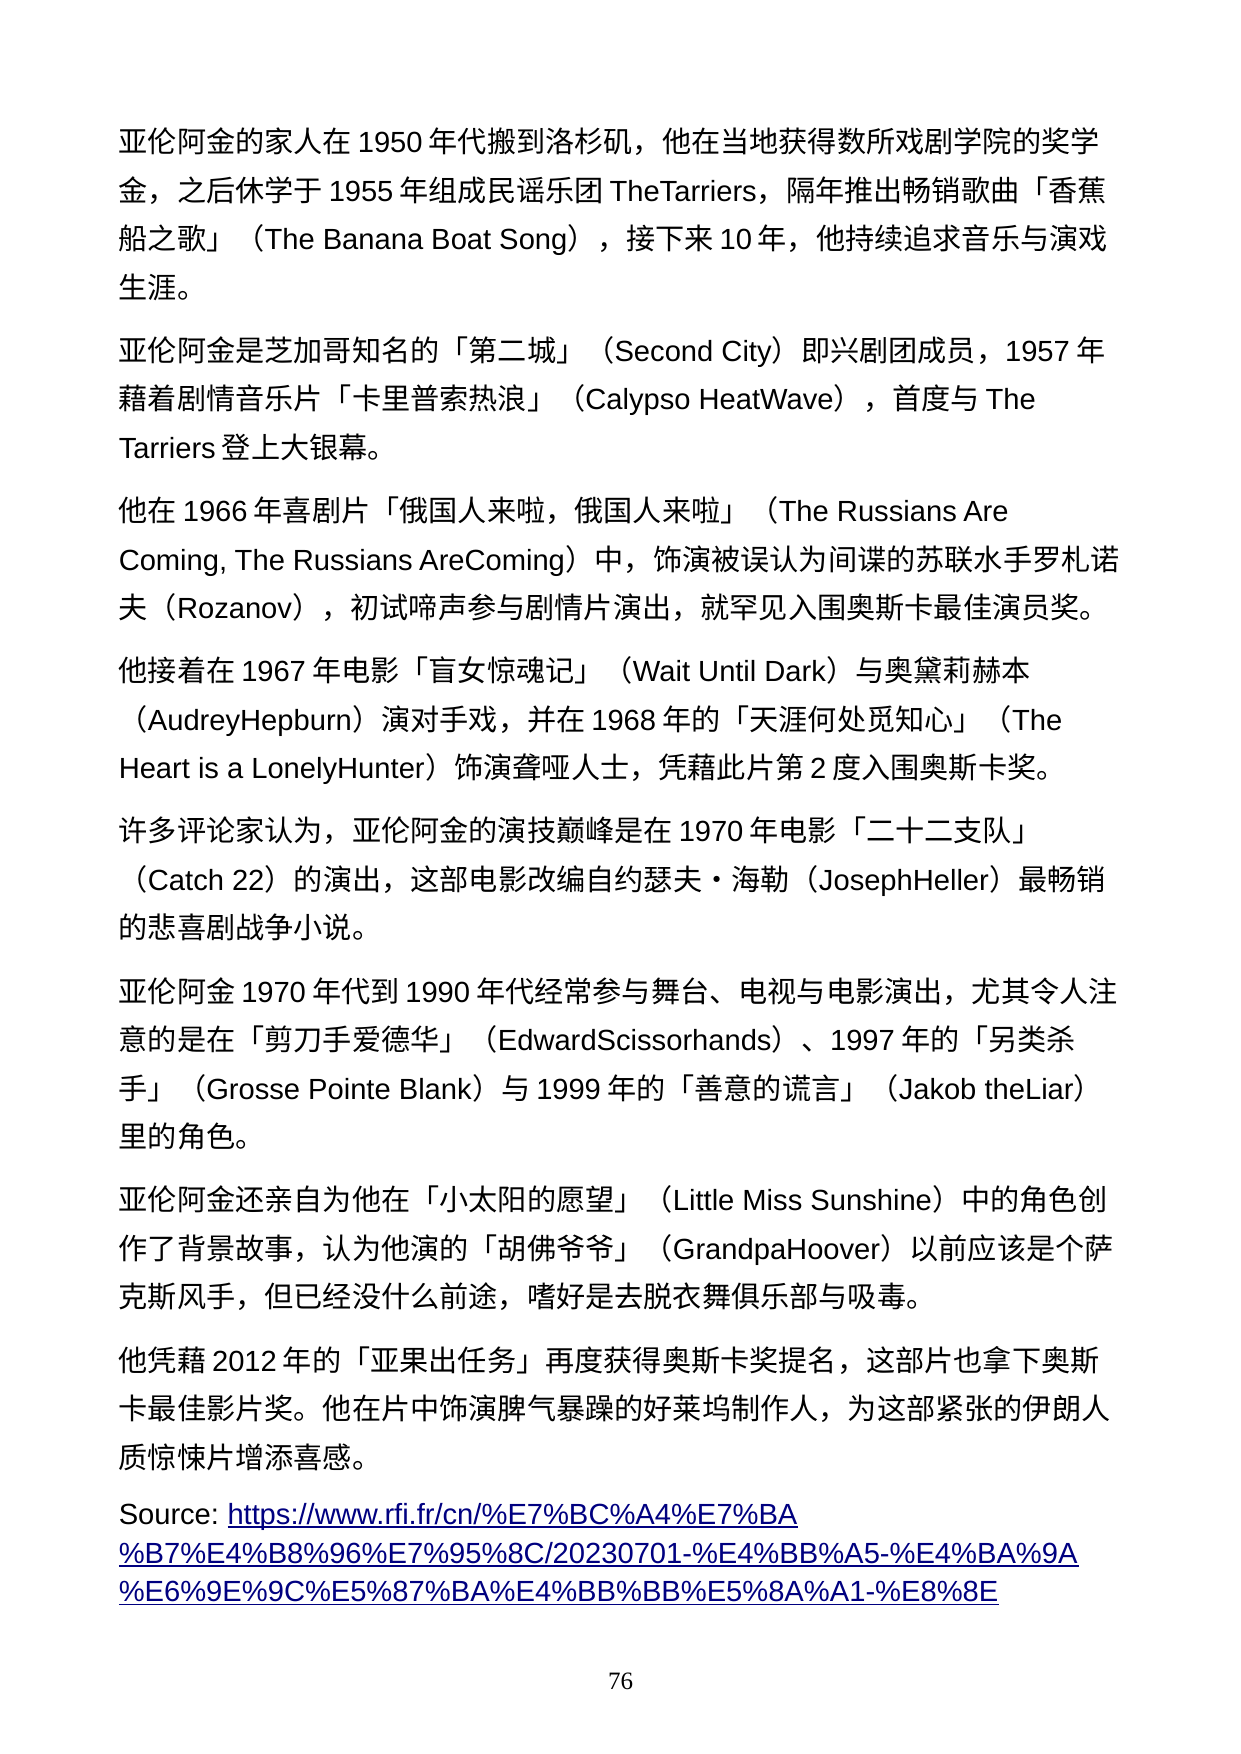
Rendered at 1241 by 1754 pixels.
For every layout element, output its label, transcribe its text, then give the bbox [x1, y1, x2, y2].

text 亚伦阿金还亲自为他在「小太阳的愿望」（Little Miss Sunshine）中的角色创作了背景故事，认为他演的「胡佛爷爷」（GrandpaHoover）以前应该是个萨克斯风手，但已经没什么前途，嗜好是去脱衣舞俱乐部与吸毒。 [118, 1177, 1122, 1316]
text 他接着在1967年电影「盲女惊魂记」（Wait Until Dark）与奥黛莉赫本（AudreyHepburn）演对手戏，并在1968年的「天涯何处觅知心」（The Heart is a LonelyHunter）饰演聋哑人士，凭藉此片第2度入围奥斯卡奖。 [118, 648, 1122, 787]
text 他凭藉2012年的「亚果出任务」再度获得奥斯卡奖提名，这部片也拿下奥斯卡最佳影片奖。他在片中饰演脾气暴躁的好莱坞制作人，为这部紧张的伊朗人质惊悚片增添喜感。 [118, 1337, 1122, 1476]
text 亚伦阿金1970年代到1990年代经常参与舞台、电视与电影演出，尤其令人注意的是在「剪刀手爱德华」（EdwardScissorhands）、1997年的「另类杀手」（Grosse Pointe Blank）与1999年的「善意的谎言」（Jakob theLiar）里的角色。 [118, 968, 1122, 1156]
text 亚伦阿金的家人在1950年代搬到洛杉矶，他在当地获得数所戏剧学院的奖学金，之后休学于1955年组成民谣乐团TheTarriers，隔年推出畅销歌曲「香蕉船之歌」（The Banana Boat Song），接下来10年，他持续追求音乐与演戏生涯。 [118, 118, 1122, 306]
text 他在1966年喜剧片「俄国人来啦，俄国人来啦」（The Russians Are Coming, The Russians AreComing）中，饰演被误认为间谍的苏联水手罗札诺夫（Rozanov），初试啼声参与剧情片演出，就罕见入围奥斯卡最佳演员奖。 [118, 487, 1122, 627]
text 亚伦阿金是芝加哥知名的「第二城」（Second City）即兴剧团成员，1957年藉着剧情音乐片「卡里普索热浪」（Calypso HeatWave），首度与The Tarriers登上大银幕。 [118, 327, 1122, 467]
text 许多评论家认为，亚伦阿金的演技巅峰是在1970年电影「二十二支队」（Catch 22）的演出，这部电影改编自约瑟夫・海勒（JosephHeller）最畅销的悲喜剧战争小说。 [118, 808, 1122, 947]
text Source: https://www.rfi.fr/cn/%E7%BC%A4%E7%BA%B7%E4%B8%96%E7%95%8C/20230701-%E4%BB%A5-%E4%BA%9A%E6%9E%9C%E5%87%BA%E4%BB%BB%E5%8A%A1-%E8%8E [118, 1497, 1122, 1608]
